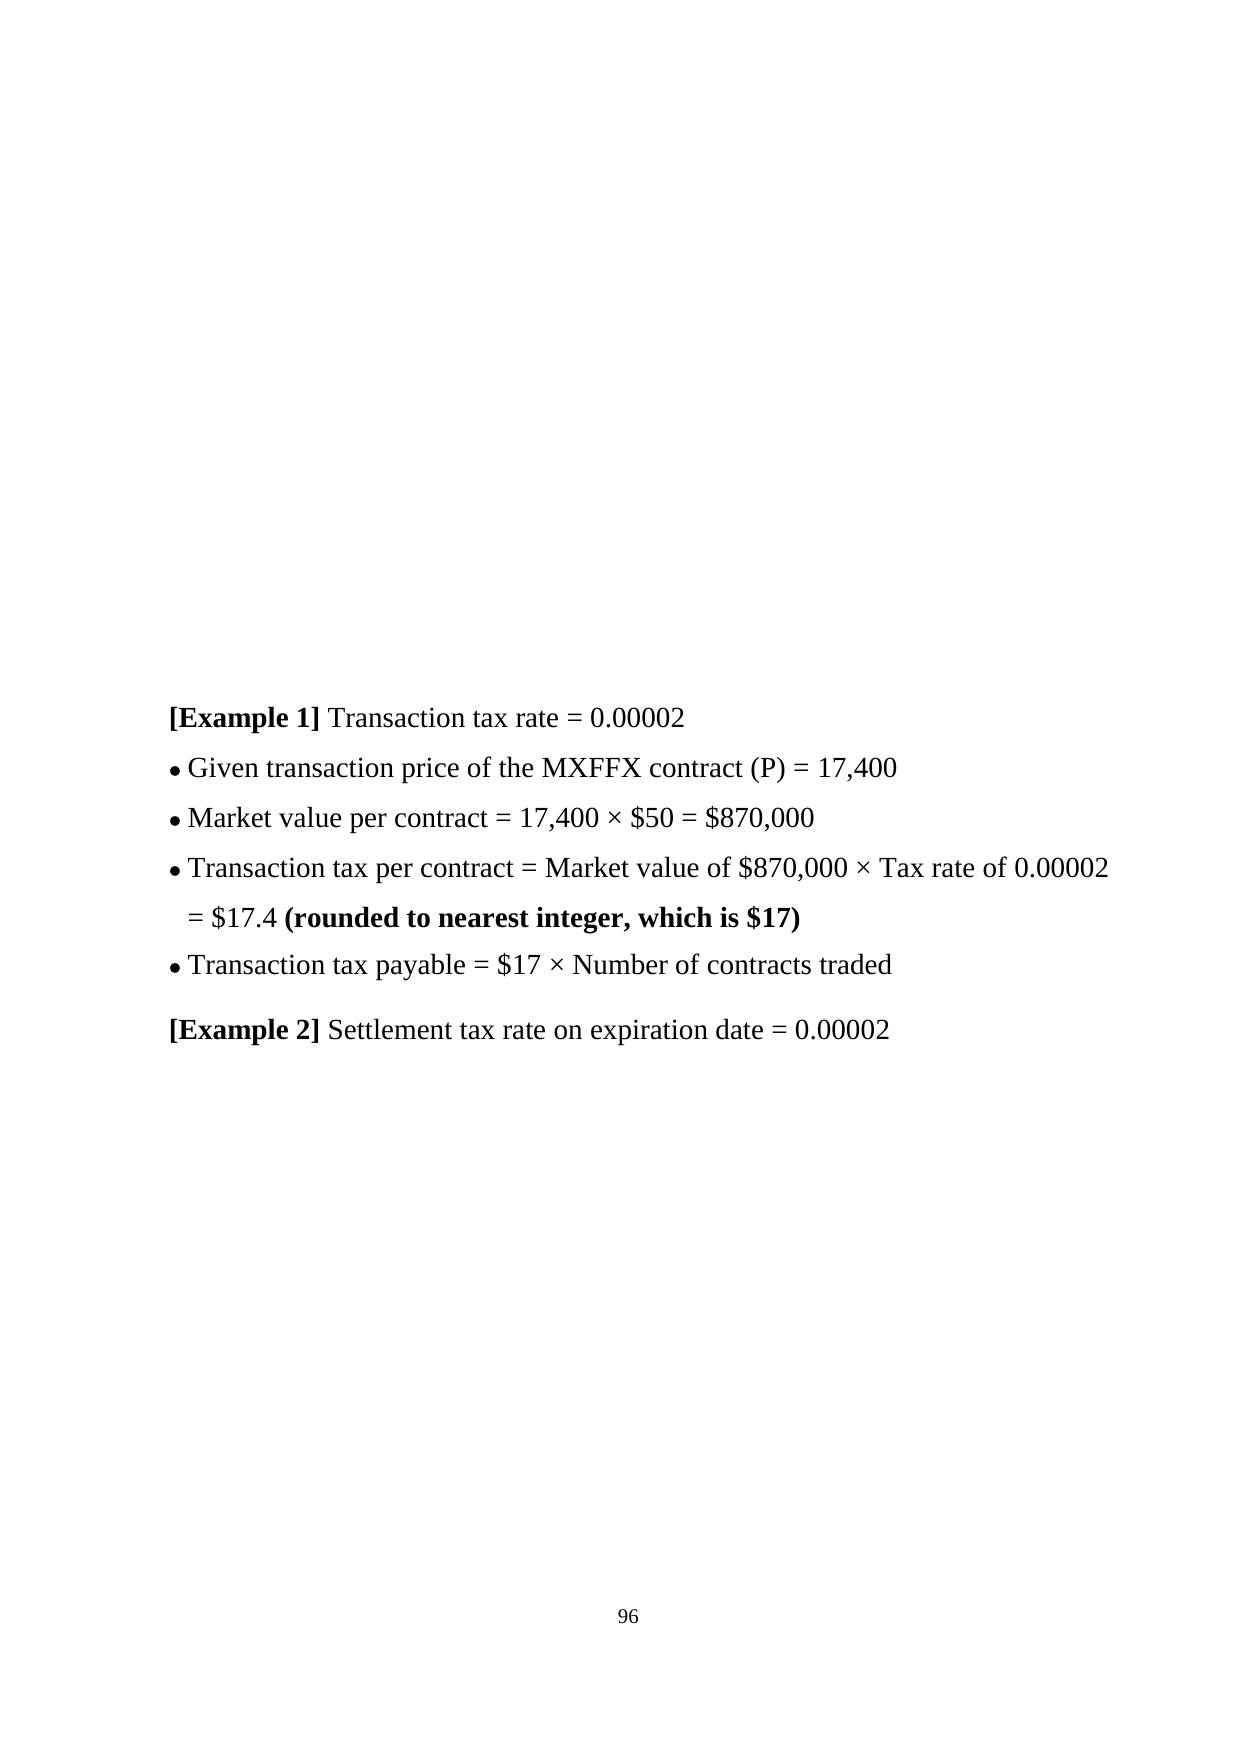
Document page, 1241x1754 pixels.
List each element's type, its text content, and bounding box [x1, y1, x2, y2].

list Transaction tax payable = $17 × Number of contracts traded [169, 933, 1125, 983]
text [Example 2] Settlement tax rate on expiration date = 0.00002 [169, 996, 1125, 1046]
text [Example 1] Transaction tax rate = 0.00002 [169, 683, 1125, 733]
list Given transaction price of the MXFFX contract (P) = 17,400 [169, 733, 1125, 783]
list Transaction tax per contract = Market value of $870,000 × Tax rate of 0.00002 = $17.4 (rounded to nearest integer, which is $17) [169, 833, 1125, 933]
list Market value per contract = 17,400 × $50 = $870,000 [169, 783, 1125, 833]
